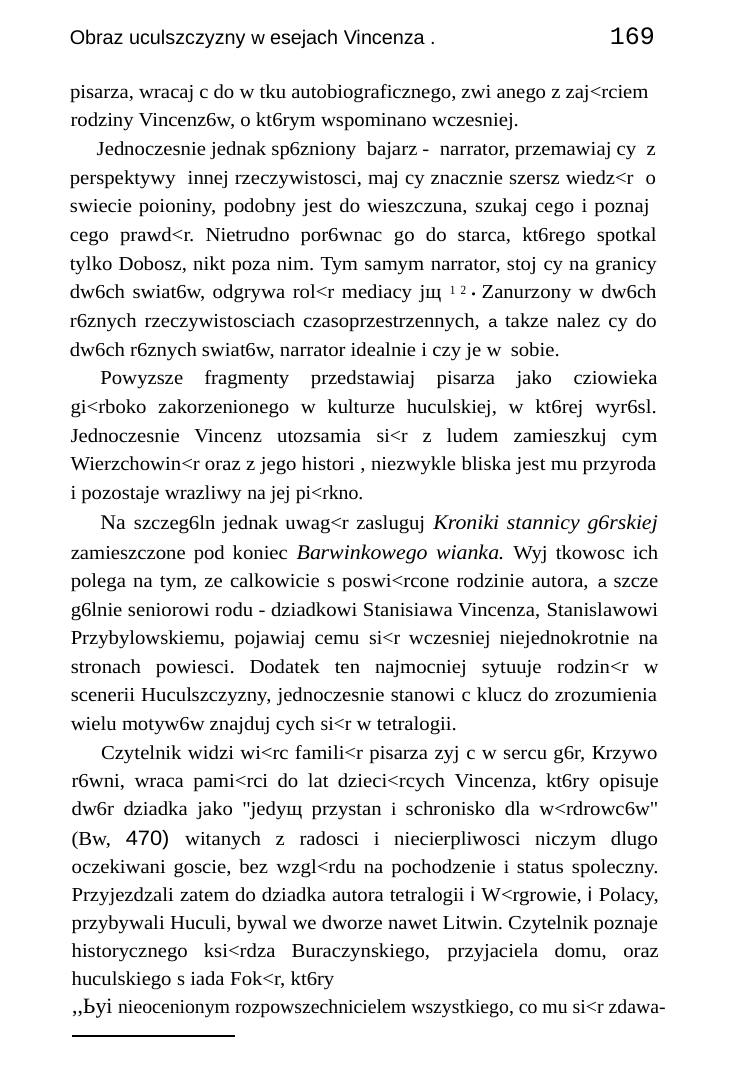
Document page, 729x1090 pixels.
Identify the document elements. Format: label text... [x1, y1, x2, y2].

text Jednoczesnie jednak sp6zniony bajarz - narrator, przemawiaj cy z perspektywy innej rzeczywistosci, maj cy znacznie szersz wiedz<r о swiecie poioniny, podobny jest do wieszczuna, szukaj cego і poznaj ­ cego prawd<r. Nietrudno por6wnac go do starca, kt6rego spotkal tylko Dobosz, nikt poza nim. Tym samym narrator, stoj cy na granicy dw6ch swiat6w, odgrywa rol<r mediacy jщ 1 2 • Zanurzony w dw6ch r6znych rzeczywistosciach czasoprzestrzennych, а takze nalez cy do dw6ch r6znych swiat6w, narrator idealnie i czy je w sobie. [69, 137, 657, 361]
text Czytelnik widzi wi<rc famili<r pisarza zyj c w sercu g6r, Кrzywo­ r6wni, wraca pami<rci do lat dzieci<rcych Vincenza, kt6ry opisuje dw6r dziadka jako "jedyщ przystan і schronisko dla w<rdrowc6w" (Bw, 470) witanych z radosci і niecierpliwosci niczym dlugo oczekiwani goscie, bez wzgl<rdu na pochodzenie і status spoleczny. Przyjezdzali zatem do dziadka autora tetralogii і W<rgrowie, і Polacy, przybywali Huculi, bywal we dworze nawet Litwin. Czytelnik poznaje historycznego ksi<rdza Buraczynskiego, przyjaciela domu, oraz huculskiego s iada Fok<r, kt6ry [71, 741, 659, 989]
text ,,Ьуі nieocenionym rozpowszechnicielem wszystkiego, со mu si<r zdawa- [72, 995, 670, 1018]
text pisarza, wracaj c do w tku autobiograficznego, zwi anego z zaj<rciem rodziny Vincenz6w, о kt6rym wspominano wczesniej. [70, 80, 670, 131]
text Powyzsze fragmenty przedstawiaj pisarza jako cziowieka gi<rboko zakorzenionego w kulturze huculskiej, w kt6rej wyr6sl. Jednoczesnie Vincenz utozsamia si<r z ludem zamieszkuj cym Wierzchowin<r oraz z jego histori , niezwykle bliska jest mu przyroda і pozostaje wrazliwy na jej pi<rkno. [70, 366, 657, 504]
text Na szczeg6ln jednak uwag<r zasluguj Kroniki stannicy g6rskiej zamieszczone pod koniec Barwinkowego wianka. Wyj tkowosc ich polega na tym, ze calkowicie s poswi<rcone rodzinie autora, а szcze­ g6lnie seniorowi rodu - dziadkowi Stanisiawa Vincenza, Stanislawowi Przybylowskiemu, pojawiaj cemu si<r wczesniej niejednokrotnie na stronach powiesci. Dodatek ten najmocniej sytuuje rodzin<r w scenerii Huculszczyzny, jednoczesnie stanowi c klucz do zrozumienia wielu motyw6w znajduj cych si<r w tetralogii. [71, 509, 658, 734]
text Obraz uculszczyzny w esejach Vincenza . 169 [69, 24, 670, 52]
